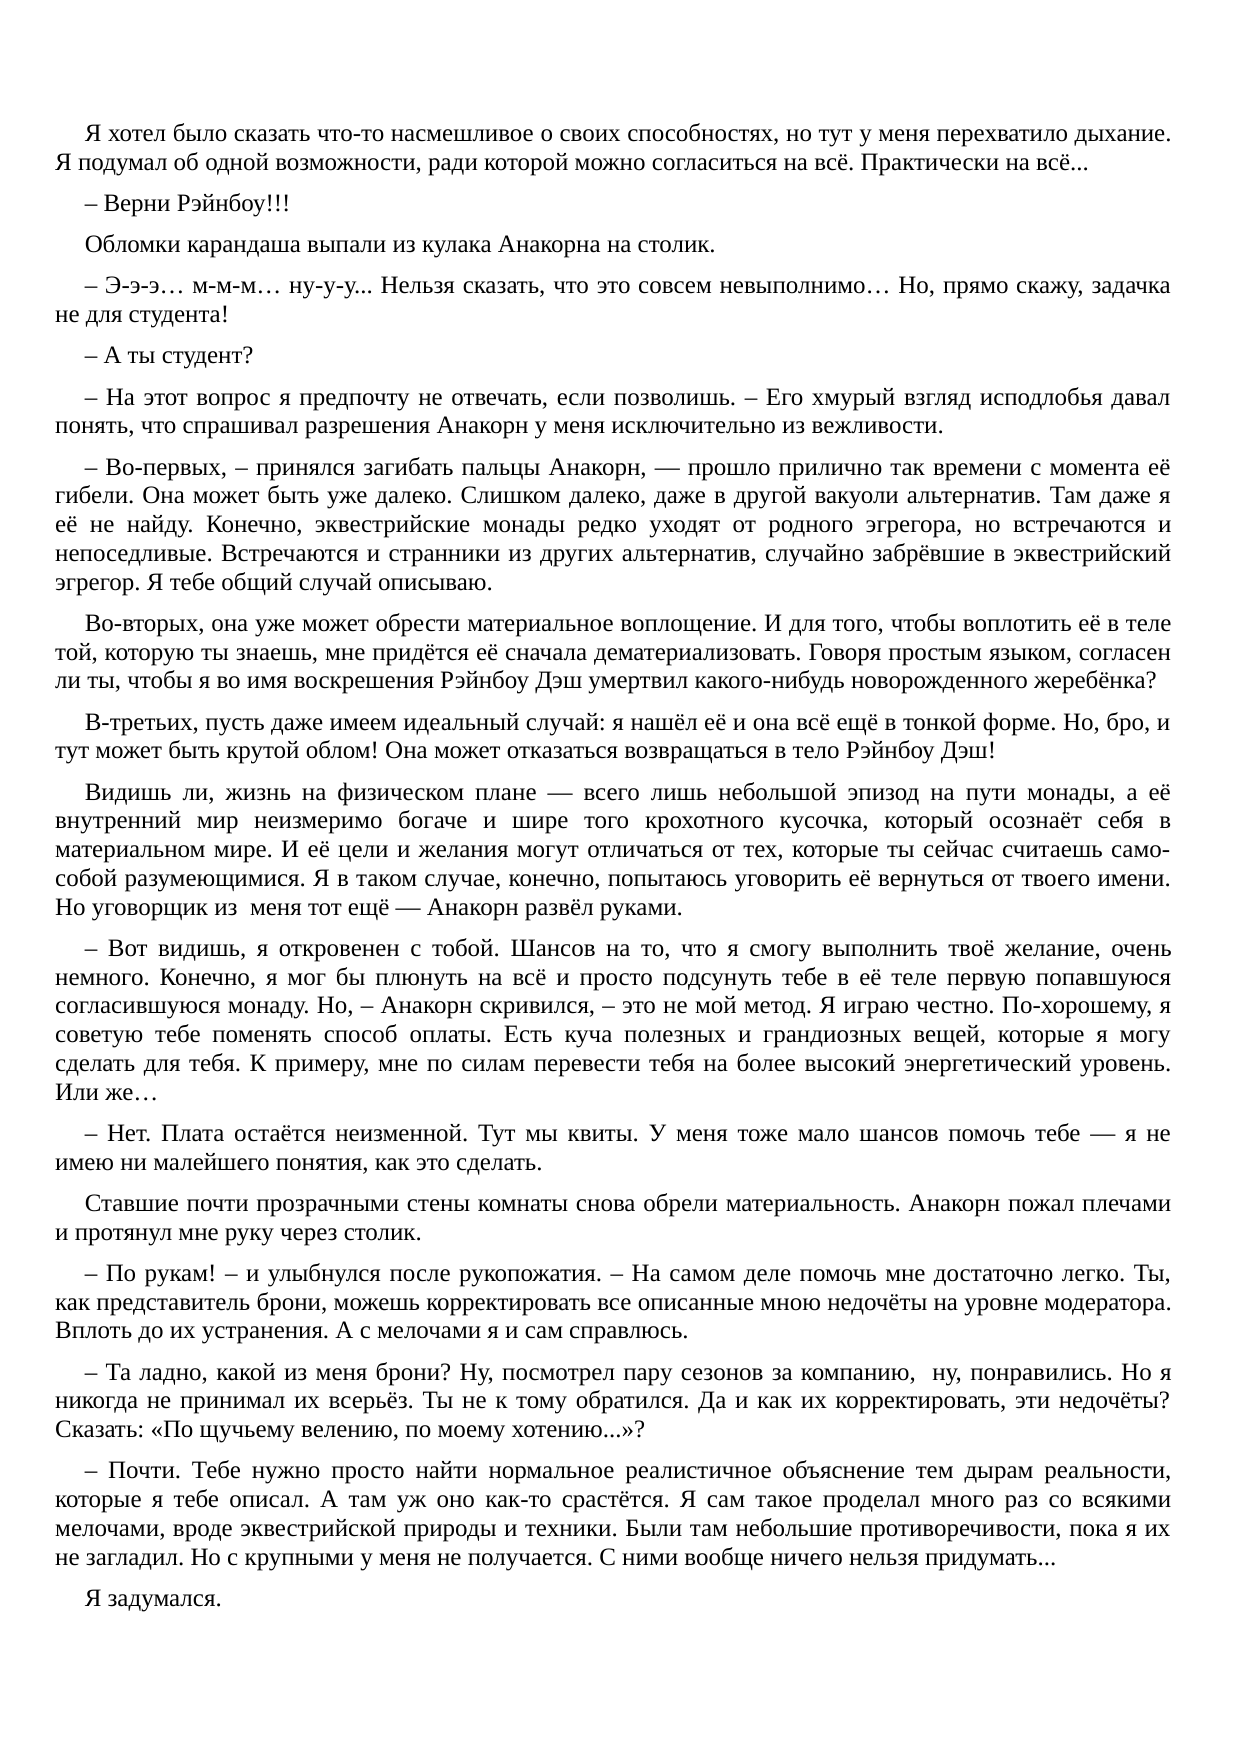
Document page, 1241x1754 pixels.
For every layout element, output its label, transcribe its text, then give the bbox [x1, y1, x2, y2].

text – Э-э-э… м-м-м… ну-у-у... Нельзя сказать, что это совсем невыполнимо… Но, прямо скажу, задачка не для студента! [55, 271, 1172, 328]
text В-третьих, пусть даже имеем идеальный случай: я нашёл её и она всё ещё в тонкой форме. Но, бро, и тут может быть крутой облом! Она может отказаться возвращаться в тело Рэйнбоу Дэш! [55, 707, 1172, 764]
text – Почти. Тебе нужно просто найти нормальное реалистичное объяснение тем дырам реальности, которые я тебе описал. А там уж оно как-то срастётся. Я сам такое проделал много раз со всякими мелочами, вроде эквестрийской природы и техники. Были там небольшие противоречивости, пока я их не загладил. Но с крупными у меня не получается. С ними вообще ничего нельзя придумать... [55, 1456, 1172, 1571]
text Ставшие почти прозрачными стены комнаты снова обрели материальность. Анакорн пожал плечами и протянул мне руку через столик. [55, 1188, 1172, 1246]
text Видишь ли, жизнь на физическом плане — всего лишь небольшой эпизод на пути монады, а её внутренний мир неизмеримо богаче и шире того крохотного кусочка, который осознаёт себя в материальном мире. И её цели и желания могут отличаться от тех, которые ты сейчас считаешь само-собой разумеющимися. Я в таком случае, конечно, попытаюсь уговорить её вернуться от твоего имени. Но уговорщик из меня тот ещё — Анакорн развёл руками. [55, 777, 1172, 921]
text Я задумался. [55, 1583, 1172, 1612]
text – Нет. Плата остаётся неизменной. Тут мы квиты. У меня тоже мало шансов помочь тебе — я не имею ни малейшего понятия, как это сделать. [55, 1118, 1172, 1176]
text Обломки карандаша выпали из кулака Анакорна на столик. [55, 229, 1172, 258]
text Я хотел было сказать что-то насмешливое о своих способностях, но тут у меня перехватило дыхание. Я подумал об одной возможности, ради которой можно согласиться на всё. Практически на всё... [55, 118, 1172, 176]
text – А ты студент? [55, 341, 1172, 369]
text – Во-первых, – принялся загибать пальцы Анакорн, — прошло прилично так времени с момента её гибели. Она может быть уже далеко. Слишком далеко, даже в другой вакуоли альтернатив. Там даже я её не найду. Конечно, эквестрийские монады редко уходят от родного эгрегора, но встречаются и непоседливые. Встречаются и странники из других альтернатив, случайно забрёвшие в эквестрийский эгрегор. Я тебе общий случай описываю. [55, 452, 1172, 596]
text – Верни Рэйнбоу!!! [55, 188, 1172, 217]
text Во-вторых, она уже может обрести материальное воплощение. И для того, чтобы воплотить её в теле той, которую ты знаешь, мне придётся её сначала дематериализовать. Говоря простым языком, согласен ли ты, чтобы я во имя воскрешения Рэйнбоу Дэш умертвил какого-нибудь новорожденного жеребёнка? [55, 608, 1172, 694]
text – Та ладно, какой из меня брони? Ну, посмотрел пару сезонов за компанию, ну, понравились. Но я никогда не принимал их всерьёз. Ты не к тому обратился. Да и как их корректировать, эти недочёты? Сказать: «По щучьему велению, по моему хотению...»? [55, 1357, 1172, 1443]
text – По рукам! – и улыбнулся после рукопожатия. – На самом деле помочь мне достаточно легко. Ты, как представитель брони, можешь корректировать все описанные мною недочёты на уровне модератора. Вплоть до их устранения. А с мелочами я и сам справлюсь. [55, 1258, 1172, 1344]
text – Вот видишь, я откровенен с тобой. Шансов на то, что я смогу выполнить твоё желание, очень немного. Конечно, я мог бы плюнуть на всё и просто подсунуть тебе в её теле первую попавшуюся согласившуюся монаду. Но, – Анакорн скривился, – это не мой метод. Я играю честно. По-хорошему, я советую тебе поменять способ оплаты. Есть куча полезных и грандиозных вещей, которые я могу сделать для тебя. К примеру, мне по силам перевести тебя на более высокий энергетический уровень. Или же… [55, 933, 1172, 1106]
text – На этот вопрос я предпочту не отвечать, если позволишь. – Его хмурый взгляд исподлобья давал понять, что спрашивал разрешения Анакорн у меня исключительно из вежливости. [55, 382, 1172, 439]
